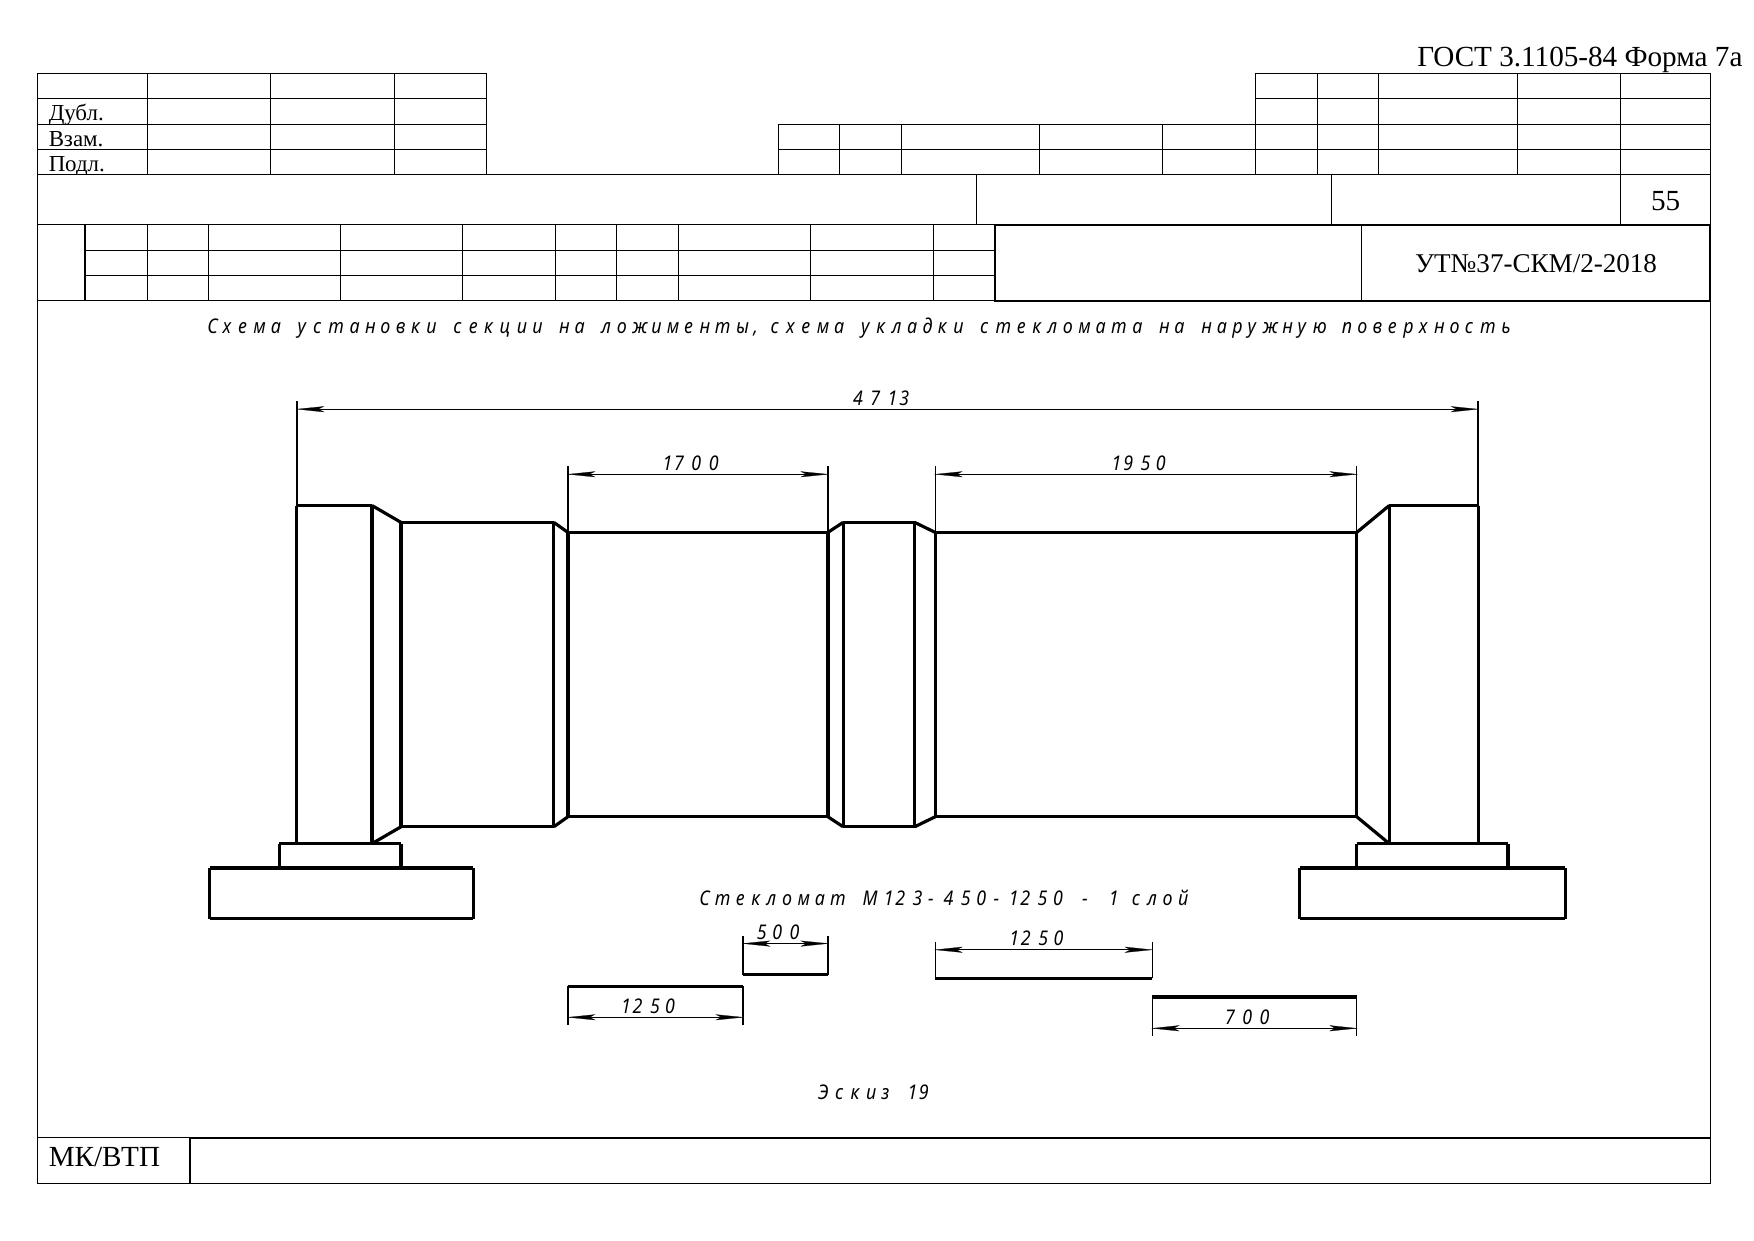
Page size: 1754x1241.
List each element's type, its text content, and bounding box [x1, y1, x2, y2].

table_cell [934, 276, 994, 300]
table_cell [209, 251, 340, 275]
table_cell [1163, 150, 1255, 174]
table_cell [271, 125, 394, 149]
table_cell [556, 225, 616, 249]
table_header [1256, 74, 1317, 98]
table_cell [556, 276, 616, 300]
table_cell [463, 225, 555, 249]
table_header [395, 74, 486, 98]
table_cell [556, 251, 616, 275]
text ГОСТ 3.1105-84 Форма 7а [53, 39, 1742, 73]
table_cell Подл. [38, 150, 147, 174]
table_cell [148, 251, 208, 275]
table_cell [1318, 150, 1378, 174]
table_cell [679, 251, 810, 275]
table_cell [1040, 150, 1162, 174]
table_cell [148, 125, 270, 149]
table_header [1379, 74, 1517, 98]
table_cell [463, 251, 555, 275]
table_cell [811, 276, 933, 300]
table_cell [779, 150, 839, 174]
table_header [148, 74, 270, 98]
table_cell [902, 150, 1039, 174]
table_cell [840, 150, 901, 174]
table_cell [1256, 125, 1317, 149]
table_cell [996, 226, 1361, 300]
table_cell [463, 276, 555, 300]
table_cell [1332, 175, 1620, 224]
table_cell [617, 276, 678, 300]
table_header [1518, 74, 1620, 98]
table_cell [38, 225, 84, 300]
table_header [271, 74, 394, 98]
table_cell [1379, 125, 1517, 149]
table_cell [209, 225, 340, 249]
table_cell [271, 99, 394, 124]
table_cell [840, 125, 901, 149]
table_cell [679, 276, 810, 300]
table_header [1318, 74, 1378, 98]
table_cell [38, 301, 1710, 1137]
table_cell [1518, 99, 1620, 124]
table_cell Взам. [38, 125, 147, 149]
table_cell [1379, 99, 1517, 124]
table_header [778, 73, 1255, 124]
table_cell [191, 1139, 1710, 1183]
table_cell [395, 125, 486, 149]
table_cell [617, 251, 678, 275]
table_cell [934, 225, 994, 249]
table_cell [811, 225, 933, 249]
table_cell [271, 150, 394, 174]
table_cell [86, 225, 147, 249]
table_cell [38, 175, 976, 224]
table_cell [341, 225, 462, 249]
table_cell [395, 99, 486, 124]
table_cell [86, 251, 147, 275]
table_cell [148, 225, 208, 249]
table_cell [679, 225, 810, 249]
table_cell [902, 125, 1039, 149]
table_cell [209, 276, 340, 300]
table_cell УТ№37-СКМ/2-2018 [1362, 226, 1709, 300]
table_header [487, 73, 778, 174]
table_cell [86, 276, 147, 300]
table_cell [617, 225, 678, 249]
table_cell [148, 150, 270, 174]
table_cell [1163, 125, 1255, 149]
table_cell [395, 150, 486, 174]
table_cell [977, 175, 1331, 224]
table_header [38, 74, 147, 98]
table_cell 55 [1621, 175, 1710, 224]
table_cell [934, 251, 994, 275]
table_cell [1318, 99, 1378, 124]
table_cell [1256, 99, 1317, 124]
table_header [1621, 74, 1710, 98]
table_cell [779, 125, 839, 149]
table_cell [1379, 150, 1517, 174]
table_cell [1256, 150, 1317, 174]
table_cell [1621, 150, 1710, 174]
table_cell [1518, 125, 1620, 149]
table_cell [1040, 125, 1162, 149]
table_cell [1318, 125, 1378, 149]
table_cell [341, 251, 462, 275]
table_cell [148, 276, 208, 300]
table_cell [1621, 99, 1710, 124]
table_cell [1621, 125, 1710, 149]
table_cell [148, 99, 270, 124]
table_cell [1518, 150, 1620, 174]
table_cell МК/ВТП [38, 1138, 189, 1183]
table_cell [811, 251, 933, 275]
table_cell Дубл. [38, 99, 147, 124]
table_cell [341, 276, 462, 300]
